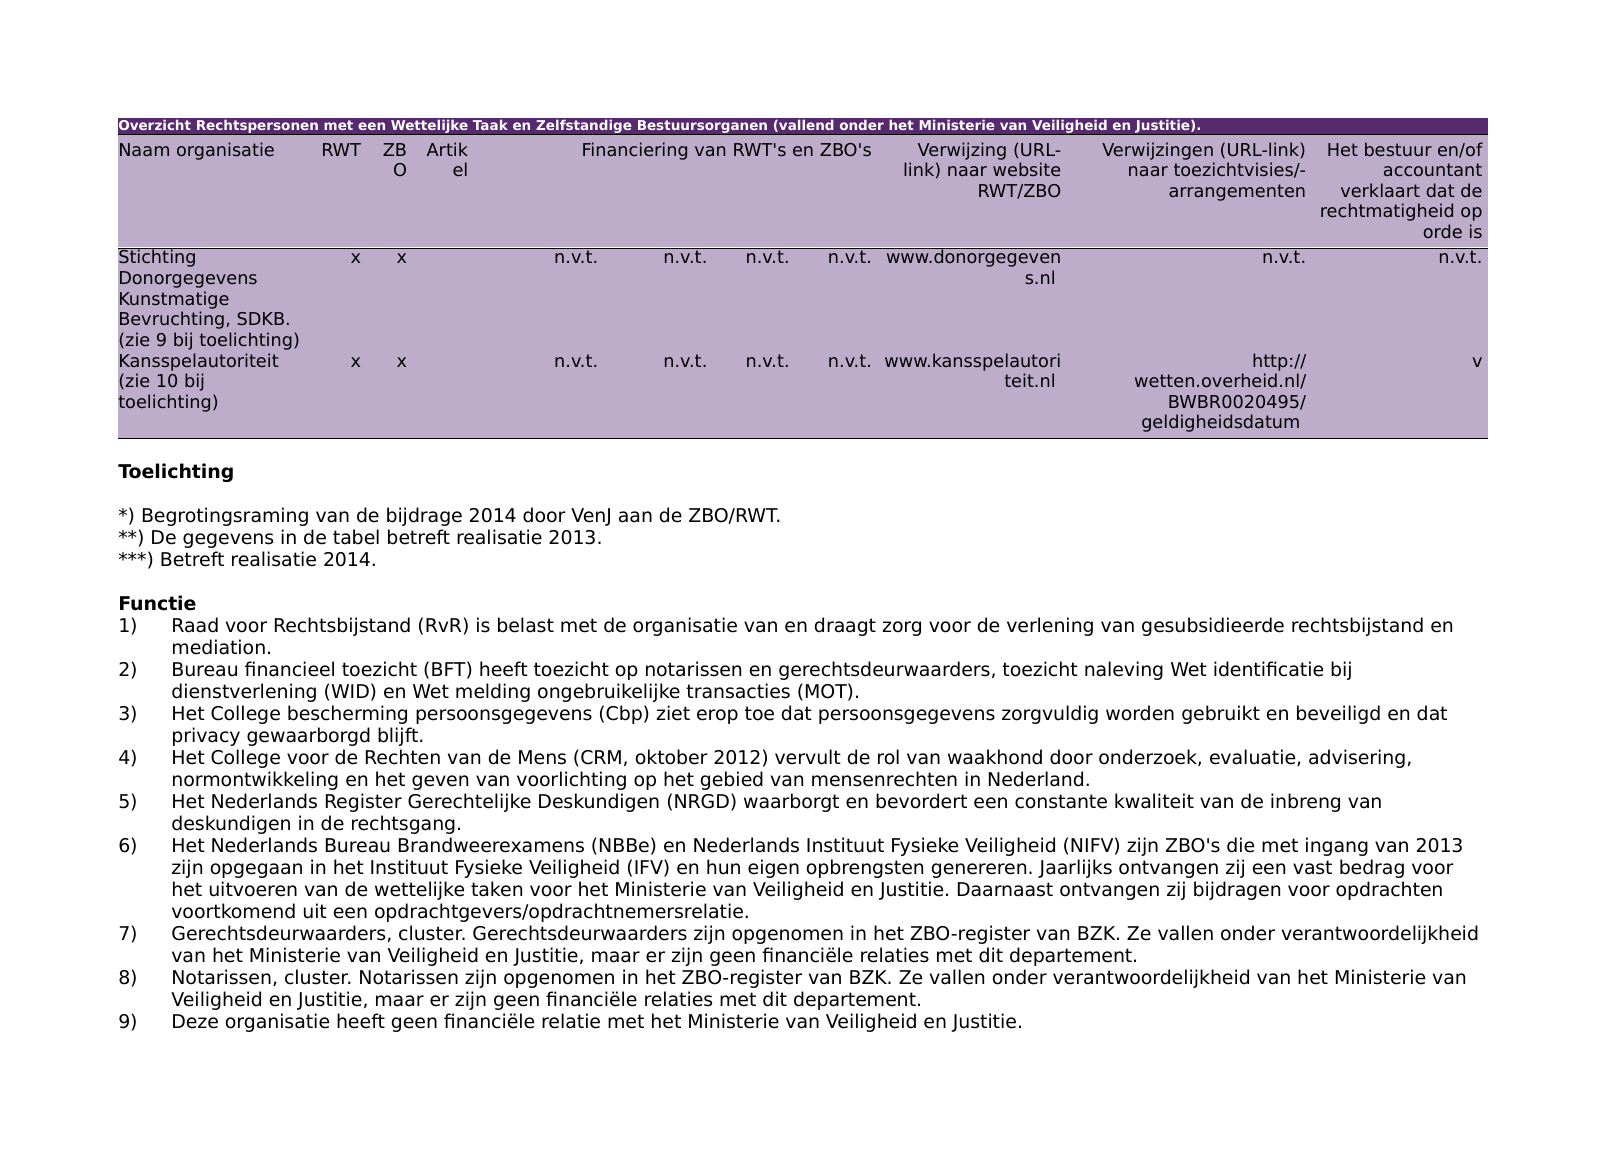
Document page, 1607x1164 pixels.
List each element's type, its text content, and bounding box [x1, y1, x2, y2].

text 5) Het Nederlands Register Gerechtelijke Deskundigen (NRGD) waarborgt en bevordert een constante kwaliteit van de inbreng van deskundigen in de rechtsgang. [118, 791, 1488, 835]
table_cell n.v.t. [604, 249, 713, 351]
subtitle Toelichting [118, 461, 1488, 483]
table_cell www.kansspelautoriteit.nl [878, 351, 1067, 438]
table_cell Het bestuur en/of accountant verklaart dat de rechtmatigheid op orde is [1312, 135, 1488, 247]
table_cell x [367, 249, 413, 351]
table_cell n.v.t. [795, 351, 878, 438]
subtitle Functie [118, 593, 1488, 615]
table_cell n.v.t. [795, 249, 878, 351]
text 8) Notarissen, cluster. Notarissen zijn opgenomen in het ZBO-register van BZK. Ze vallen onder verantwoordelijkheid van het Ministerie van Veiligheid en Justitie, maar er zijn geen financiële relaties met dit departement. [118, 967, 1488, 1011]
table_cell x [309, 351, 367, 438]
table_header Overzicht Rechtspersonen met een Wettelijke Taak en Zelfstandige Bestuursorganen (vallend onder het Ministerie van Veiligheid en Justitie). [118, 118, 1488, 134]
text 3) Het College bescherming persoonsgegevens (Cbp) ziet erop toe dat persoonsgegevens zorgvuldig worden gebruikt en beveiligd en dat privacy gewaarborgd blijft. [118, 703, 1488, 747]
table_cell n.v.t. [474, 351, 604, 438]
table_cell Artikel [413, 135, 474, 247]
table_cell Kansspelautoriteit (zie 10 bij toelichting) [118, 351, 309, 438]
text 1) Raad voor Rechtsbijstand (RvR) is belast met de organisatie van en draagt zorg voor de verlening van gesubsidieerde rechtsbijstand en mediation. [118, 615, 1488, 659]
text **) De gegevens in de tabel betreft realisatie 2013. [118, 527, 1488, 549]
table_cell ZBO [367, 135, 413, 247]
text 4) Het College voor de Rechten van de Mens (CRM, oktober 2012) vervult de rol van waakhond door onderzoek, evaluatie, advisering, normontwikkeling en het geven van voorlichting op het gebied van mensenrechten in Nederland. [118, 747, 1488, 791]
text *) Begrotingsraming van de bijdrage 2014 door VenJ aan de ZBO/RWT. [118, 505, 1488, 527]
table_cell www.donorgegevens.nl [878, 249, 1067, 351]
text 7) Gerechtsdeurwaarders, cluster. Gerechtsdeurwaarders zijn opgenomen in het ZBO-register van BZK. Ze vallen onder verantwoordelijkheid van het Ministerie van Veiligheid en Justitie, maar er zijn geen financiële relaties met dit departement. [118, 923, 1488, 967]
text ***) Betreft realisatie 2014. [118, 549, 1488, 571]
table_cell n.v.t. [1067, 249, 1312, 351]
table_cell http://wetten.overheid.nl/BWBR0020495/geldigheidsdatum [1067, 351, 1312, 438]
table_cell n.v.t. [1312, 249, 1488, 351]
table_cell Verwijzing (URL-link) naar website RWT/ZBO [878, 135, 1067, 247]
table_cell [413, 351, 474, 438]
table_cell n.v.t. [604, 351, 713, 438]
table_cell v [1312, 351, 1488, 438]
table_cell n.v.t. [713, 351, 795, 438]
table_cell [413, 249, 474, 351]
table_cell Verwijzingen (URL-link) naar toezichtvisies/-arrangementen [1067, 135, 1312, 247]
table_cell x [309, 249, 367, 351]
table_cell x [367, 351, 413, 438]
text 9) Deze organisatie heeft geen financiële relatie met het Ministerie van Veiligheid en Justitie. [118, 1011, 1488, 1033]
text 2) Bureau financieel toezicht (BFT) heeft toezicht op notarissen en gerechtsdeurwaarders, toezicht naleving Wet identificatie bij dienstverlening (WID) en Wet melding ongebruikelijke transacties (MOT). [118, 659, 1488, 703]
table_cell Financiering van RWT's en ZBO's [474, 135, 878, 247]
table_cell n.v.t. [474, 249, 604, 351]
table_cell Stichting Donorgegevens Kunstmatige Bevruchting, SDKB. (zie 9 bij toelichting) [118, 249, 309, 351]
table_cell n.v.t. [713, 249, 795, 351]
table_cell Naam organisatie [118, 135, 309, 247]
table_cell RWT [309, 135, 367, 247]
text 6) Het Nederlands Bureau Brandweerexamens (NBBe) en Nederlands Instituut Fysieke Veiligheid (NIFV) zijn ZBO's die met ingang van 2013 zijn opgegaan in het Instituut Fysieke Veiligheid (IFV) en hun eigen opbrengsten genereren. Jaarlijks ontvangen zij een vast bedrag voor het uitvoeren van de wettelijke taken voor het Ministerie van Veiligheid en Justitie. Daarnaast ontvangen zij bijdragen voor opdrachten voortkomend uit een opdrachtgevers/opdrachtnemersrelatie. [118, 835, 1488, 923]
